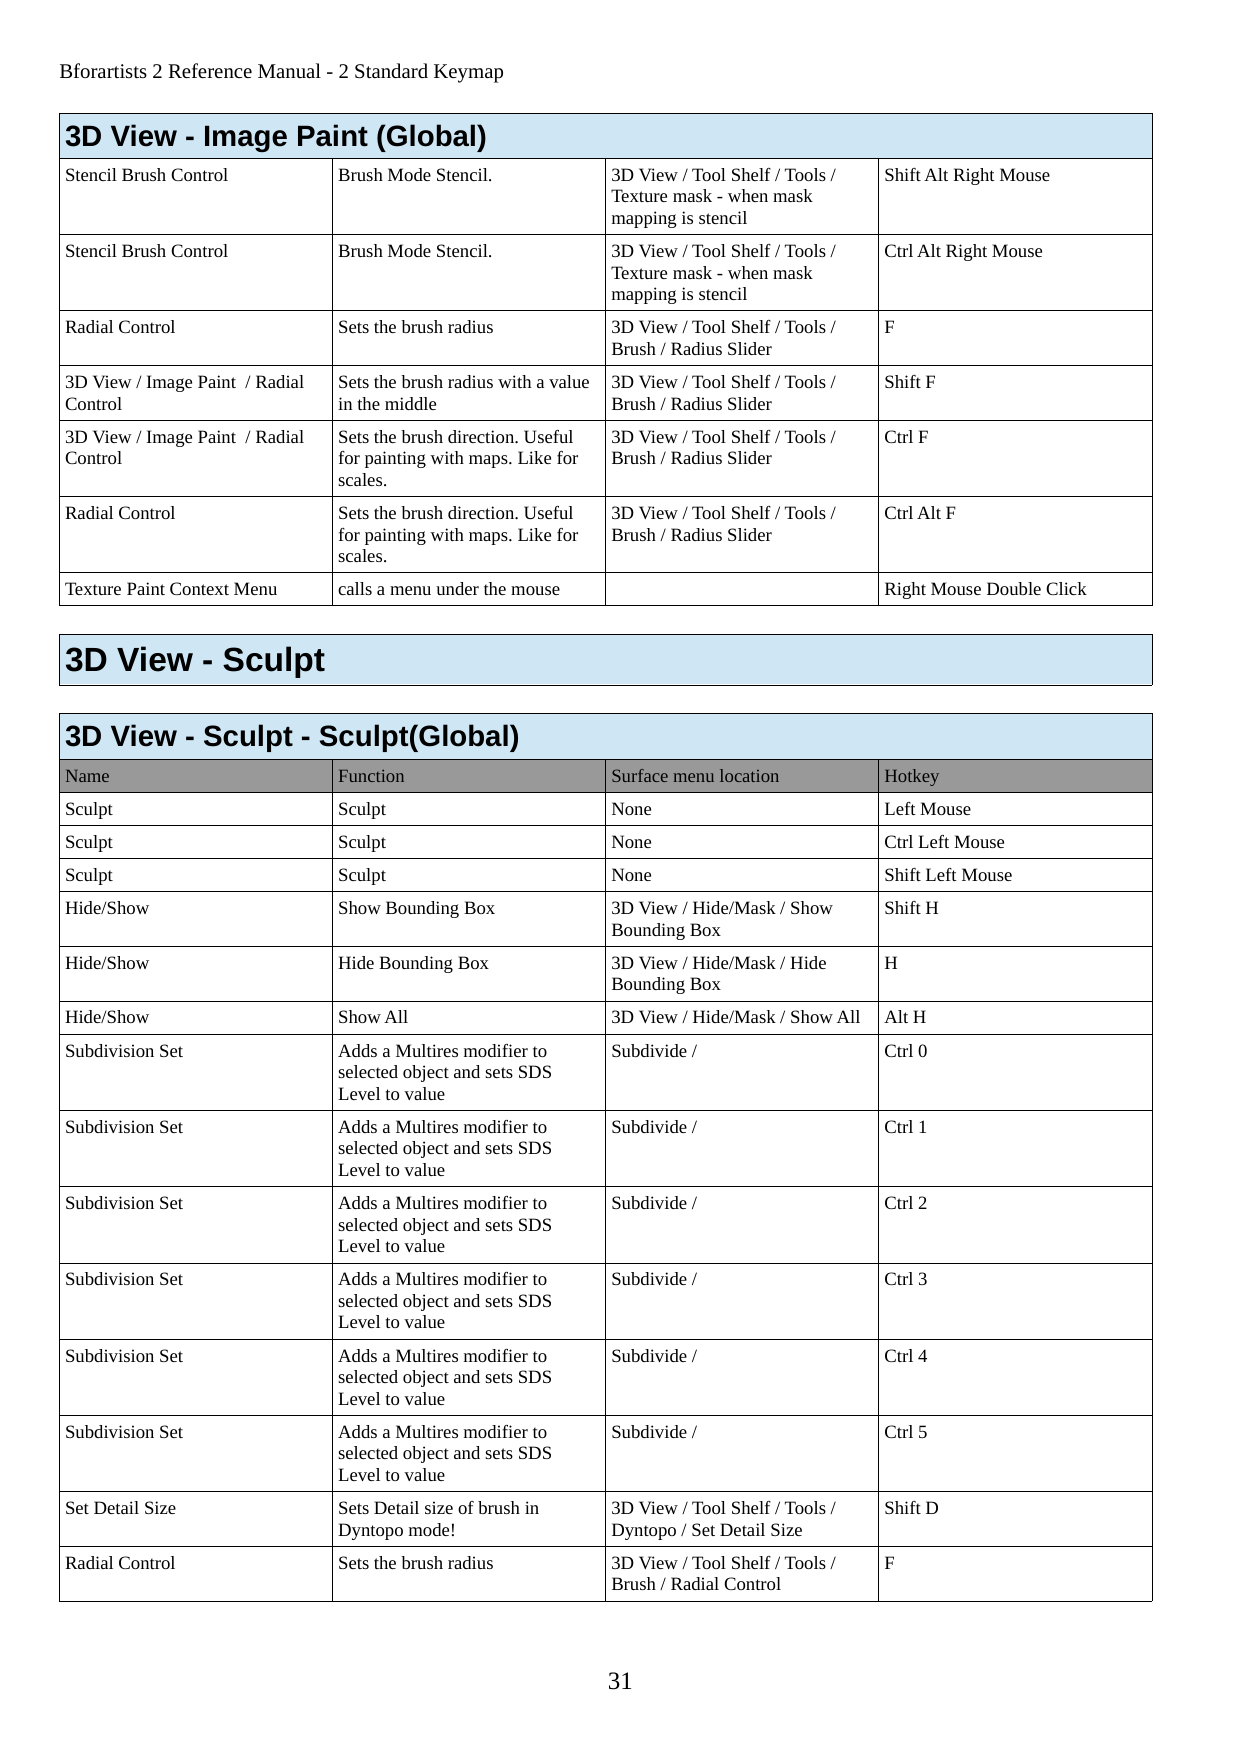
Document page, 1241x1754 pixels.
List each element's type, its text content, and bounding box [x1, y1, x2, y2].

table_cell Adds a Multires modifier to selected object and sets SDS Level to value [333, 1111, 605, 1186]
table_cell calls a menu under the mouse [333, 573, 605, 605]
table_cell 3D View / Tool Shelf / Tools / Brush / Radius Slider [606, 366, 878, 420]
table_cell Adds a Multires modifier to selected object and sets SDS Level to value [333, 1416, 605, 1491]
table_cell Subdivide / [606, 1416, 878, 1491]
table_cell Shift F [879, 366, 1152, 420]
table_cell Adds a Multires modifier to selected object and sets SDS Level to value [333, 1264, 605, 1339]
table_cell F [879, 311, 1152, 365]
table_cell None [606, 826, 878, 858]
table_cell Sets the brush radius [333, 311, 605, 365]
table_cell Radial Control [60, 497, 332, 572]
table_cell Subdivision Set [60, 1416, 332, 1491]
table_cell None [606, 859, 878, 891]
table_cell Subdivision Set [60, 1187, 332, 1262]
table_cell Subdivide / [606, 1035, 878, 1110]
table_cell Sets the brush radius [333, 1547, 605, 1601]
table_cell Sculpt [333, 793, 605, 825]
table_cell Brush Mode Stencil. [333, 159, 605, 234]
table_cell Show Bounding Box [333, 892, 605, 946]
table_cell Ctrl 5 [879, 1416, 1152, 1491]
table_cell Subdivide / [606, 1264, 878, 1339]
table_cell Sets the brush radius with a value in the middle [333, 366, 605, 420]
table_cell Ctrl 3 [879, 1264, 1152, 1339]
table_cell Name [60, 760, 332, 792]
table_cell Hide/Show [60, 947, 332, 1001]
table_cell 3D View / Tool Shelf / Tools / Brush / Radius Slider [606, 421, 878, 496]
table_cell Ctrl F [879, 421, 1152, 496]
table_cell Sets the brush direction. Useful for painting with maps. Like for scales. [333, 421, 605, 496]
table_cell Subdivide / [606, 1340, 878, 1415]
table_cell Ctrl 0 [879, 1035, 1152, 1110]
table_cell Subdivision Set [60, 1111, 332, 1186]
table_cell Ctrl 2 [879, 1187, 1152, 1262]
table_cell Sets Detail size of brush in Dyntopo mode! [333, 1492, 605, 1546]
table_cell Alt H [879, 1002, 1152, 1034]
table_cell 3D View / Tool Shelf / Tools / Brush / Radius Slider [606, 311, 878, 365]
table_cell Shift D [879, 1492, 1152, 1546]
table_cell [606, 573, 878, 605]
table_cell Ctrl 1 [879, 1111, 1152, 1186]
table_cell Radial Control [60, 1547, 332, 1601]
table_cell None [606, 793, 878, 825]
table_cell 3D View / Tool Shelf / Tools / Brush / Radius Slider [606, 497, 878, 572]
table_header 3D View - Sculpt [60, 635, 1152, 684]
table_cell Stencil Brush Control [60, 235, 332, 310]
table_cell Sets the brush direction. Useful for painting with maps. Like for scales. [333, 497, 605, 572]
table_cell Sculpt [333, 826, 605, 858]
table_cell Sculpt [333, 859, 605, 891]
table_cell 3D View / Tool Shelf / Tools / Texture mask - when mask mapping is stencil [606, 235, 878, 310]
table_header 3D View - Image Paint (Global) [60, 114, 1152, 158]
table_header 3D View - Sculpt - Sculpt(Global) [60, 714, 1152, 759]
table_cell Subdivision Set [60, 1035, 332, 1110]
table_cell 3D View / Hide/Mask / Show Bounding Box [606, 892, 878, 946]
table_cell Subdivision Set [60, 1340, 332, 1415]
table_cell Hide/Show [60, 892, 332, 946]
table_cell Right Mouse Double Click [879, 573, 1152, 605]
table_cell Left Mouse [879, 793, 1152, 825]
table_cell 3D View / Hide/Mask / Hide Bounding Box [606, 947, 878, 1001]
table_cell Sculpt [60, 793, 332, 825]
table_cell Subdivision Set [60, 1264, 332, 1339]
table_cell Stencil Brush Control [60, 159, 332, 234]
table_cell Ctrl Left Mouse [879, 826, 1152, 858]
table_cell Shift H [879, 892, 1152, 946]
table_cell 3D View / Image Paint / Radial Control [60, 366, 332, 420]
table_cell Adds a Multires modifier to selected object and sets SDS Level to value [333, 1187, 605, 1262]
table_cell Set Detail Size [60, 1492, 332, 1546]
table_cell Sculpt [60, 859, 332, 891]
table_cell 3D View / Tool Shelf / Tools / Dyntopo / Set Detail Size [606, 1492, 878, 1546]
table_cell 3D View / Tool Shelf / Tools / Texture mask - when mask mapping is stencil [606, 159, 878, 234]
table_cell Hide Bounding Box [333, 947, 605, 1001]
table_cell Ctrl 4 [879, 1340, 1152, 1415]
table_cell Hotkey [879, 760, 1152, 792]
table_cell Brush Mode Stencil. [333, 235, 605, 310]
table_cell Shift Alt Right Mouse [879, 159, 1152, 234]
table_cell H [879, 947, 1152, 1001]
table_cell Texture Paint Context Menu [60, 573, 332, 605]
table_cell Adds a Multires modifier to selected object and sets SDS Level to value [333, 1035, 605, 1110]
table_cell Ctrl Alt Right Mouse [879, 235, 1152, 310]
table_cell Subdivide / [606, 1187, 878, 1262]
table_cell 3D View / Tool Shelf / Tools / Brush / Radial Control [606, 1547, 878, 1601]
table_cell Hide/Show [60, 1002, 332, 1034]
table_cell Shift Left Mouse [879, 859, 1152, 891]
table_cell Adds a Multires modifier to selected object and sets SDS Level to value [333, 1340, 605, 1415]
table_cell Sculpt [60, 826, 332, 858]
table_cell Ctrl Alt F [879, 497, 1152, 572]
table_cell 3D View / Image Paint / Radial Control [60, 421, 332, 496]
table_cell Show All [333, 1002, 605, 1034]
table_cell Subdivide / [606, 1111, 878, 1186]
table_cell Radial Control [60, 311, 332, 365]
table_cell 3D View / Hide/Mask / Show All [606, 1002, 878, 1034]
table_cell F [879, 1547, 1152, 1601]
table_cell Surface menu location [606, 760, 878, 792]
table_cell Function [333, 760, 605, 792]
